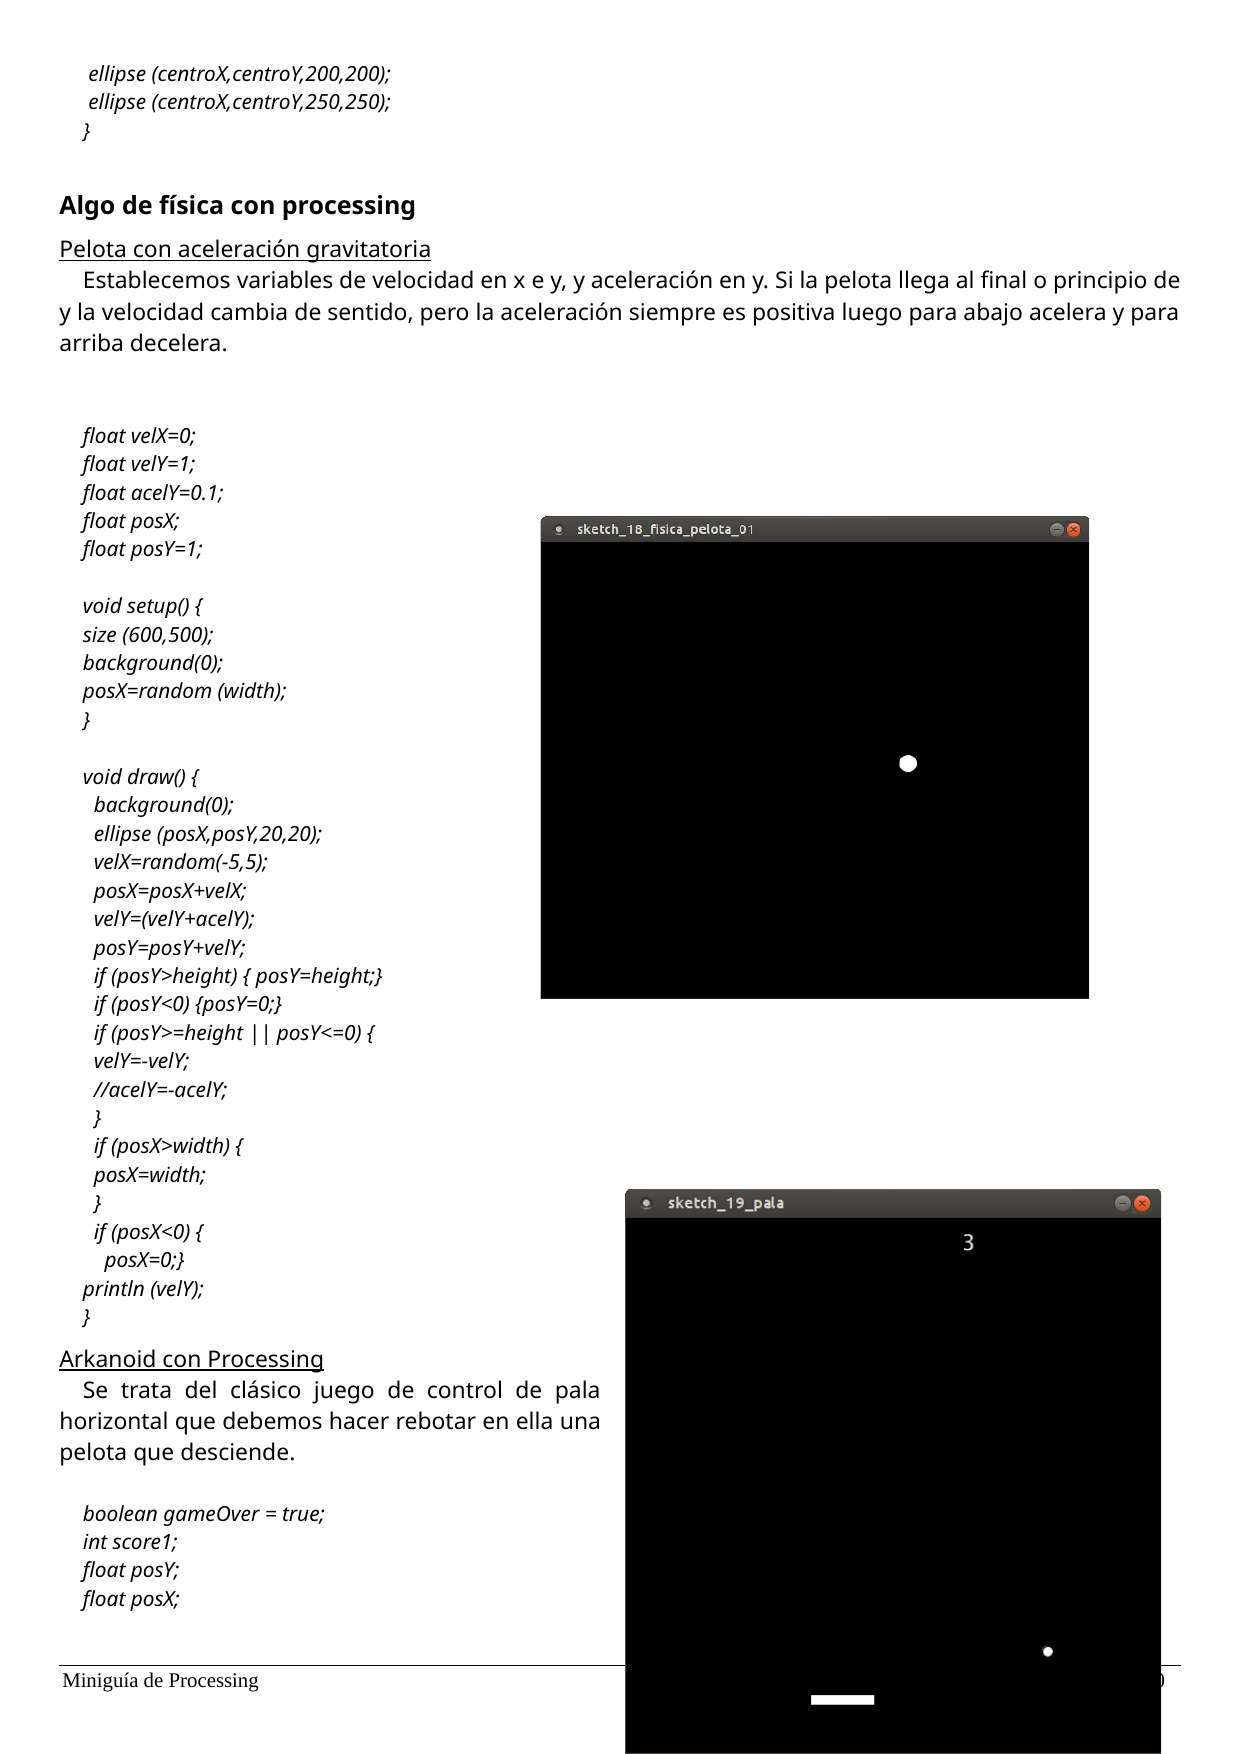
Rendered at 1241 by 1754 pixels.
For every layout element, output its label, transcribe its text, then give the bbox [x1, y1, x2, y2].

text //acelY=-acelY; [59, 1075, 1181, 1103]
text ellipse (centroX,centroY,250,250); [59, 87, 1181, 116]
text [1162, 1217, 1181, 1245]
text float posX; [59, 1584, 625, 1612]
text [1162, 1342, 1181, 1374]
text velX=random(-5,5); [59, 847, 540, 876]
text background(0); [59, 648, 540, 677]
text if (posY>height) { posY=height;} [59, 961, 540, 989]
text [1090, 819, 1181, 847]
text posX=0;} [59, 1245, 625, 1274]
text boolean gameOver = true; [59, 1499, 625, 1527]
text } [59, 1103, 1181, 1132]
text Algo de física con processing [59, 187, 1181, 221]
text float posY; [59, 1556, 625, 1584]
text } [59, 1302, 625, 1331]
text [1090, 705, 1181, 733]
picture [625, 1189, 1162, 1754]
text if (posX>width) { [59, 1132, 1181, 1160]
text Se trata del clásico juego de control de pala horizontal que debemos hacer rebotar en ella una pelota que desciende. [59, 1374, 625, 1467]
text [1162, 1245, 1181, 1274]
text [1090, 648, 1181, 677]
text if (posY>=height || posY<=0) { [59, 1018, 1181, 1046]
text background(0); [59, 790, 540, 819]
text void setup() { [59, 591, 540, 620]
text [1090, 762, 1181, 790]
text } [59, 705, 540, 733]
text [1090, 790, 1181, 819]
picture [540, 516, 1090, 999]
text posX=random (width); [59, 677, 540, 705]
text ellipse (posX,posY,20,20); [59, 819, 540, 847]
text [1090, 904, 1181, 933]
text float posX; [59, 506, 1181, 534]
text posX=posX+velX; [59, 876, 540, 904]
text posX=width; [59, 1160, 1181, 1188]
text if (posX<0) { [59, 1217, 625, 1245]
text println (velY); [59, 1274, 625, 1302]
text [1162, 1584, 1181, 1612]
text [1090, 677, 1181, 705]
text float velY=1; [59, 449, 1181, 478]
text [1090, 591, 1181, 620]
text size (600,500); [59, 620, 540, 648]
text ellipse (centroX,centroY,200,200); [59, 59, 1181, 87]
text [1090, 961, 1181, 989]
text [1162, 1302, 1181, 1331]
text int score1; [59, 1527, 625, 1556]
text } [59, 116, 1181, 144]
text void draw() { [59, 762, 540, 790]
text [1090, 876, 1181, 904]
text float posY=1; [59, 534, 540, 563]
text velY=-velY; [59, 1046, 1181, 1075]
text [1162, 1556, 1181, 1584]
text [1162, 1527, 1181, 1556]
text float acelY=0.1; [59, 478, 1181, 506]
text Establecemos variables de velocidad en x e y, y aceleración en y. Si la pelota llega al final o principio de y la velocidad cambia de sentido, pero la aceleración siempre es positiva luego para abajo acelera y para arriba decelera. [59, 264, 1181, 358]
text float velX=0; [59, 421, 1181, 449]
text Arkanoid con Processing [59, 1342, 625, 1374]
text [1090, 534, 1181, 563]
text [1090, 933, 1181, 961]
text posY=posY+velY; [59, 933, 540, 961]
text Pelota con aceleración gravitatoria [59, 233, 1181, 264]
text [1090, 620, 1181, 648]
text [1090, 847, 1181, 876]
text [1162, 1499, 1181, 1527]
text } [59, 1188, 1181, 1217]
text [1162, 1274, 1181, 1302]
text if (posY<0) {posY=0;} [59, 989, 1181, 1018]
text velY=(velY+acelY); [59, 904, 540, 933]
